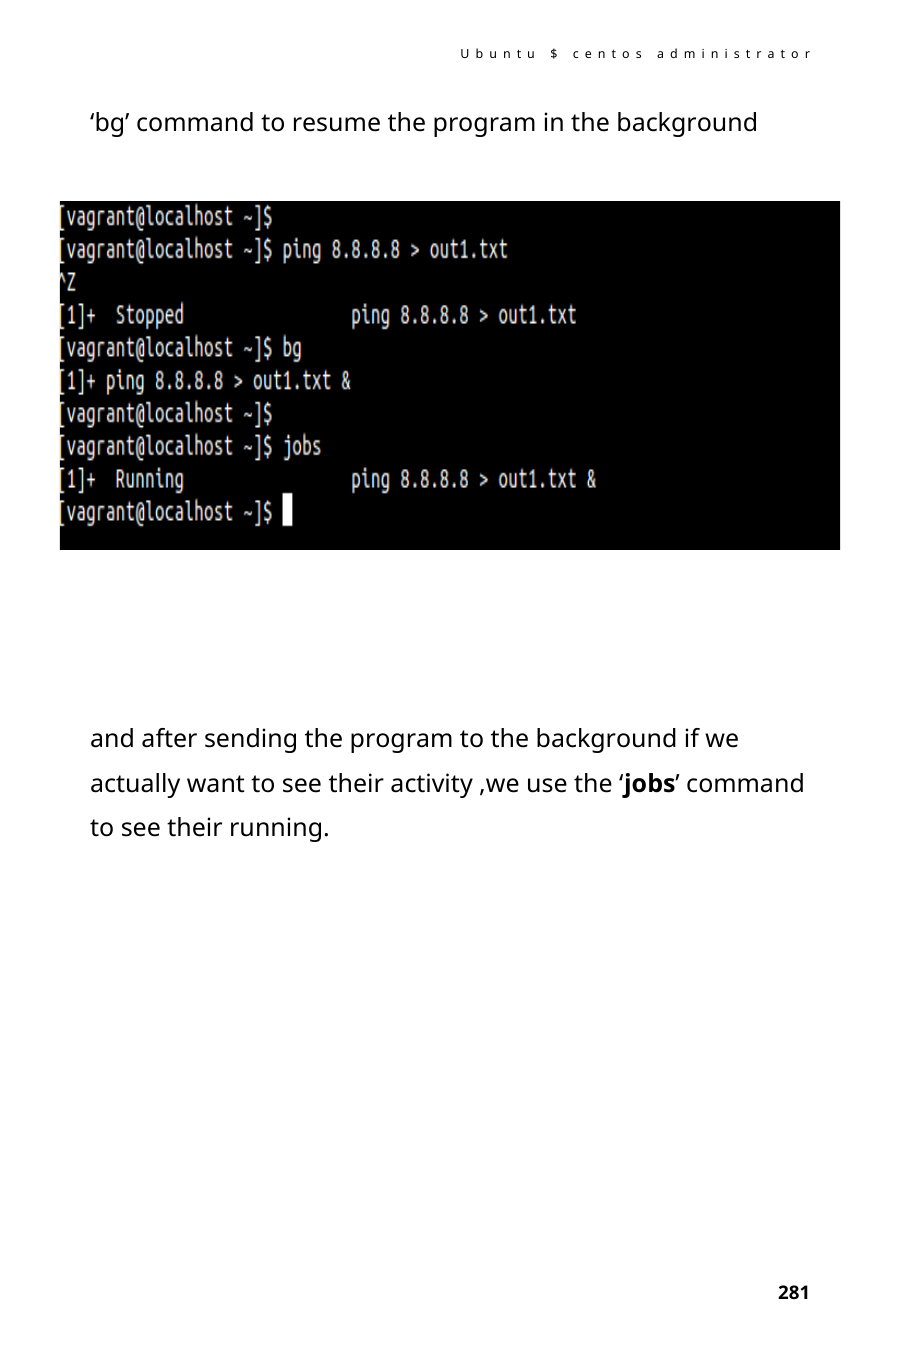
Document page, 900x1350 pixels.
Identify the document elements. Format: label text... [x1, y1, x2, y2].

text ‘bg’ command to resume the program in the background [90, 105, 810, 139]
text and after sending the program to the background if we actually want to see their activity ,we use the ‘jobs’ command to see their running. [90, 721, 810, 844]
picture [59, 201, 841, 550]
